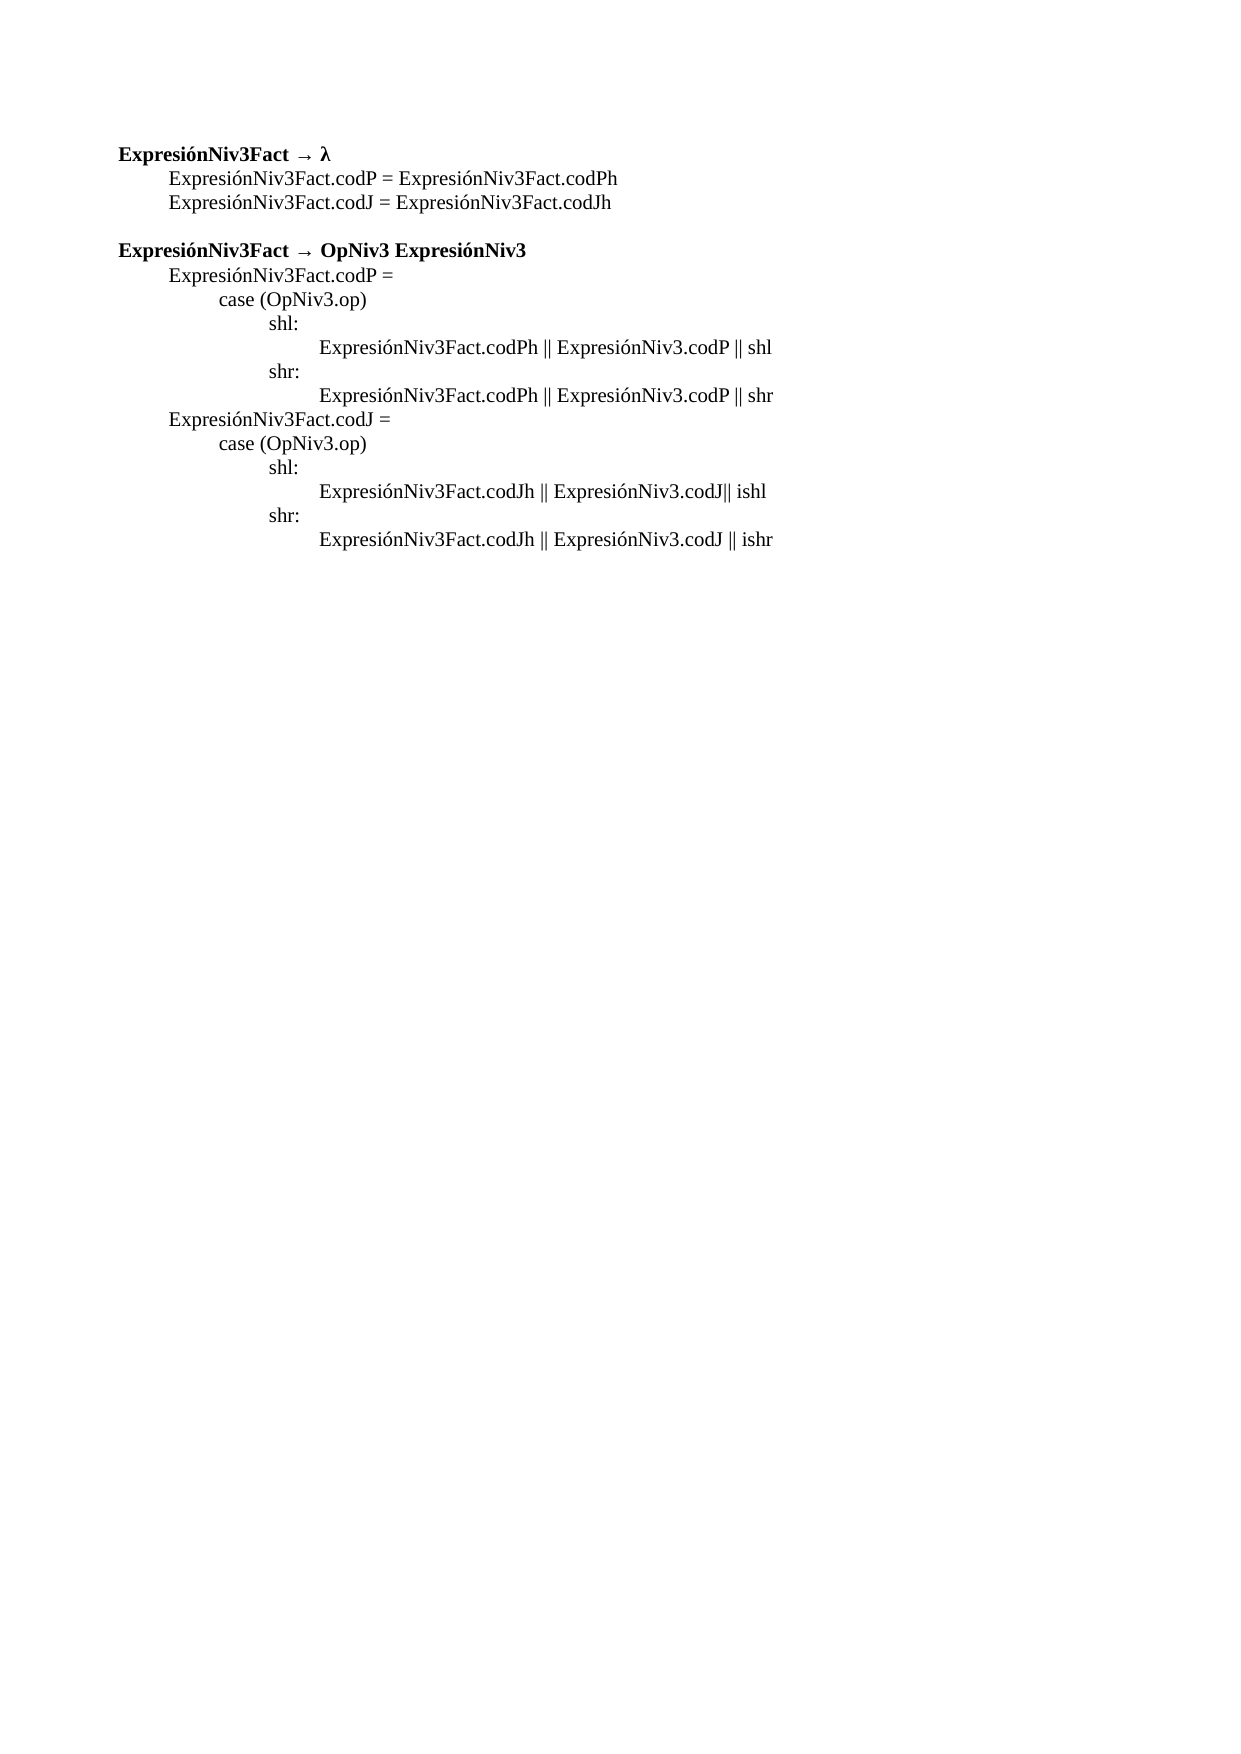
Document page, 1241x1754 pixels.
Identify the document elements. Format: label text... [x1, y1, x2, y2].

text ExpresiónNiv3Fact.codP = [118, 262, 1122, 287]
text ExpresiónNiv3Fact → OpNiv3 ExpresiónNiv3 [118, 238, 1122, 262]
text shl: [118, 455, 1122, 479]
text ExpresiónNiv3Fact → λ [118, 142, 1122, 166]
text ExpresiónNiv3Fact.codJh || ExpresiónNiv3.codJ|| ishl [118, 479, 1122, 503]
text shr: [118, 359, 1122, 383]
text shl: [118, 311, 1122, 335]
text ExpresiónNiv3Fact.codJh || ExpresiónNiv3.codJ || ishr [118, 527, 1122, 551]
text ExpresiónNiv3Fact.codPh || ExpresiónNiv3.codP || shr [118, 383, 1122, 407]
text shr: [118, 503, 1122, 527]
text case (OpNiv3.op) [118, 287, 1122, 311]
text ExpresiónNiv3Fact.codJ = [118, 407, 1122, 431]
text ExpresiónNiv3Fact.codPh || ExpresiónNiv3.codP || shl [118, 335, 1122, 359]
text ExpresiónNiv3Fact.codJ = ExpresiónNiv3Fact.codJh [118, 190, 1122, 214]
text case (OpNiv3.op) [118, 431, 1122, 455]
text ExpresiónNiv3Fact.codP = ExpresiónNiv3Fact.codPh [118, 166, 1122, 190]
